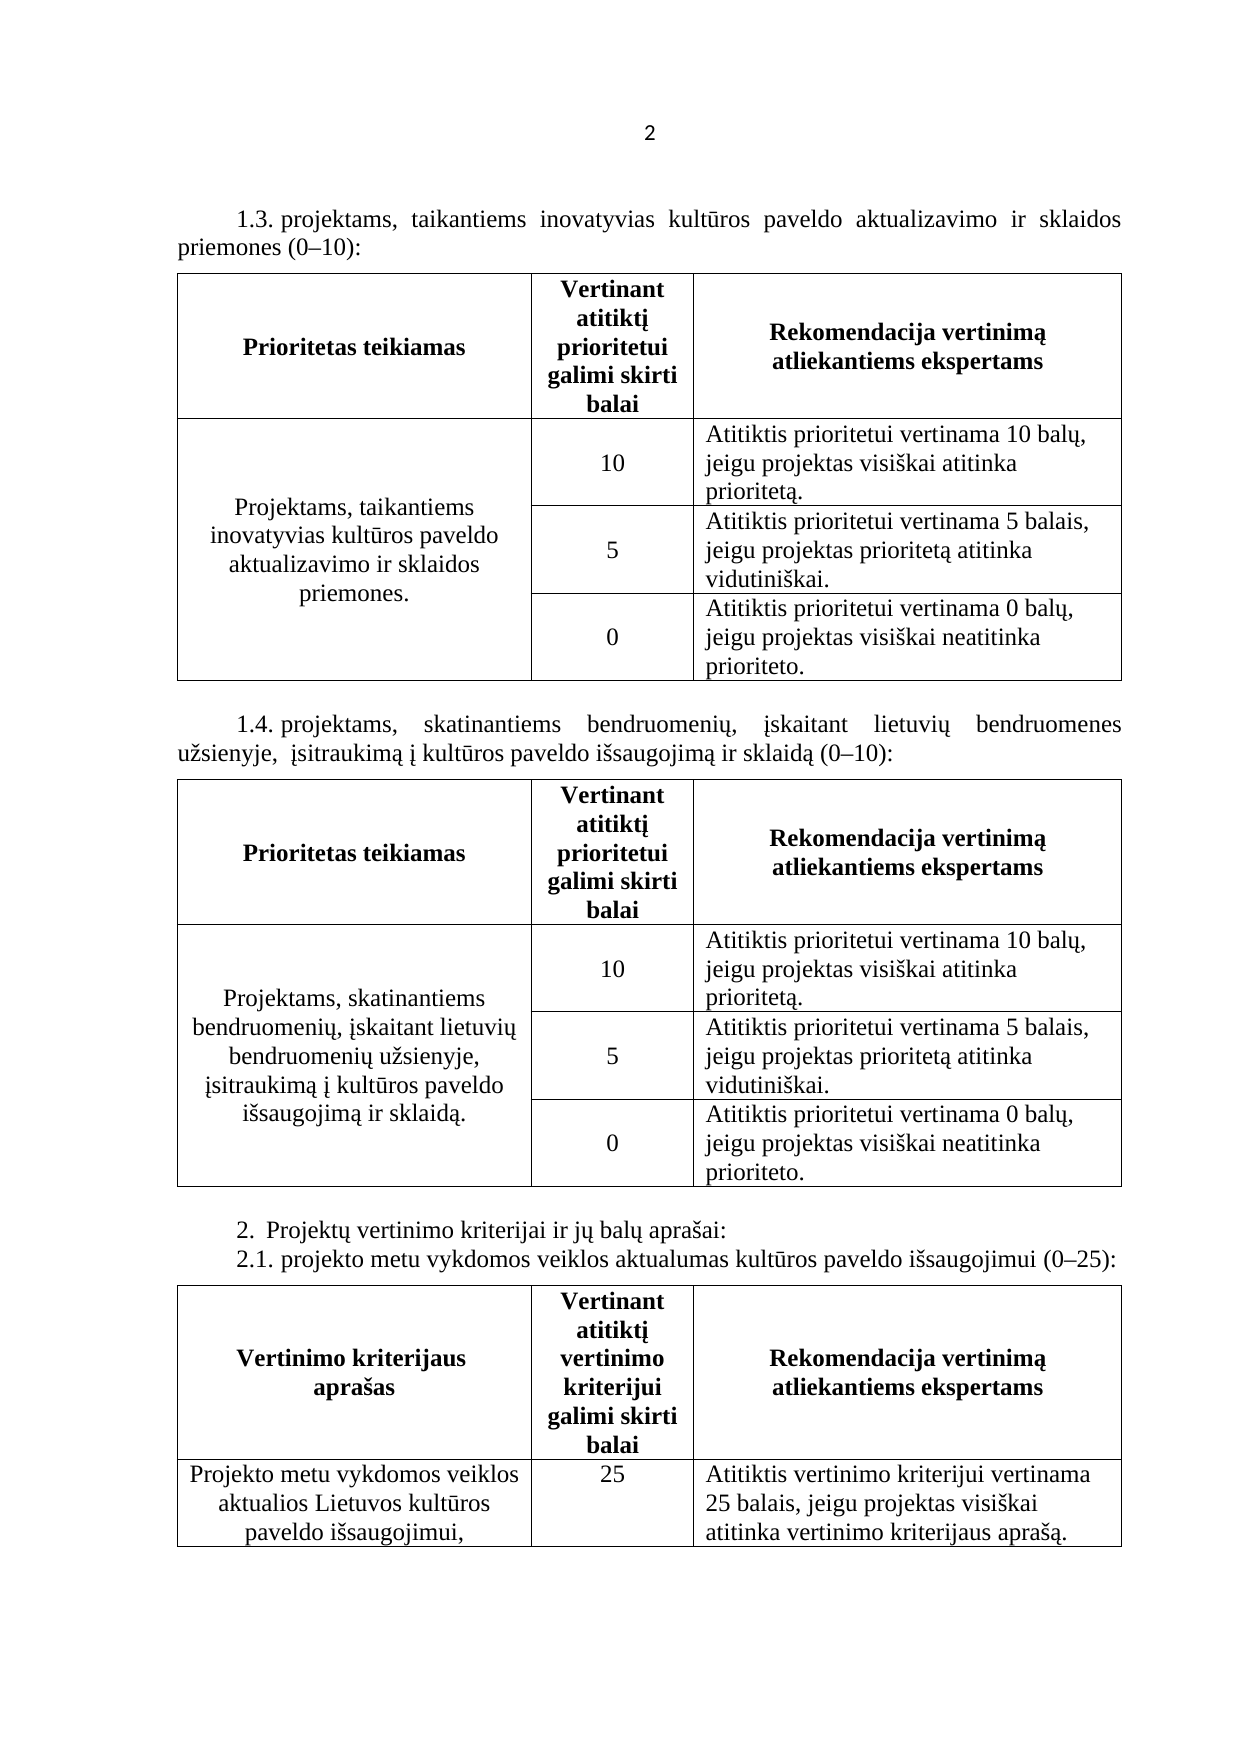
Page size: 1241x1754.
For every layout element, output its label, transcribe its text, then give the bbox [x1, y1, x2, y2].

table_cell Atitiktis prioritetui vertinama 5 balais, jeigu projektas prioritetą atitinka vidutiniškai. [694, 1012, 1121, 1098]
table_header Vertinant atitiktį prioritetui galimi skirti balai [532, 274, 693, 418]
table_cell 0 [532, 594, 693, 680]
table_cell 5 [532, 1012, 693, 1098]
table_cell Projekto metu vykdomos veiklos aktualios Lietuvos kultūros paveldo išsaugojimui, [178, 1460, 531, 1546]
table_cell 25 [532, 1460, 693, 1546]
table_cell Atitiktis prioritetui vertinama 0 balų, jeigu projektas visiškai neatitinka prioriteto. [694, 1100, 1121, 1186]
text 2.1. projekto metu vykdomos veiklos aktualumas kultūros paveldo išsaugojimui (0–25): [177, 1244, 1122, 1273]
table_cell Atitiktis prioritetui vertinama 5 balais, jeigu projektas prioritetą atitinka vidutiniškai. [694, 506, 1121, 592]
table_header Prioritetas teikiamas [178, 274, 531, 418]
table_cell Atitiktis prioritetui vertinama 10 balų, jeigu projektas visiškai atitinka prioritetą. [694, 925, 1121, 1011]
table_cell Projektams, taikantiems inovatyvias kultūros paveldo aktualizavimo ir sklaidos priemones. [178, 419, 531, 680]
table_cell 10 [532, 925, 693, 1011]
table_cell 0 [532, 1100, 693, 1186]
table_cell Projektams, skatinantiems bendruomenių, įskaitant lietuvių bendruomenių užsienyje, įsitraukimą į kultūros paveldo išsaugojimą ir sklaidą. [178, 925, 531, 1186]
table_cell 10 [532, 419, 693, 505]
table_header Rekomendacija vertinimą atliekantiems ekspertams [694, 1286, 1121, 1458]
table_header Rekomendacija vertinimą atliekantiems ekspertams [694, 274, 1121, 418]
table_cell 5 [532, 506, 693, 592]
table_header Vertinant atitiktį prioritetui galimi skirti balai [532, 780, 693, 924]
table_cell Atitiktis vertinimo kriterijui vertinama 25 balais, jeigu projektas visiškai atitinka vertinimo kriterijaus aprašą. [694, 1460, 1121, 1546]
table_header Vertinant atitiktį vertinimo kriterijui galimi skirti balai [532, 1286, 693, 1458]
text 1.3. projektams, taikantiems inovatyvias kultūros paveldo aktualizavimo ir sklaidos priemones (0–10): [177, 204, 1122, 261]
table_cell Atitiktis prioritetui vertinama 0 balų, jeigu projektas visiškai neatitinka prioriteto. [694, 594, 1121, 680]
text 2. Projektų vertinimo kriterijai ir jų balų aprašai: [177, 1216, 1122, 1244]
table_cell Atitiktis prioritetui vertinama 10 balų, jeigu projektas visiškai atitinka prioritetą. [694, 419, 1121, 505]
table_header Vertinimo kriterijaus aprašas [178, 1286, 531, 1458]
text 1.4. projektams, skatinantiems bendruomenių, įskaitant lietuvių bendruomenes užsienyje, įsitraukimą į kultūros paveldo išsaugojimą ir sklaidą (0–10): [177, 709, 1122, 767]
table_header Rekomendacija vertinimą atliekantiems ekspertams [694, 780, 1121, 924]
table_header Prioritetas teikiamas [178, 780, 531, 924]
